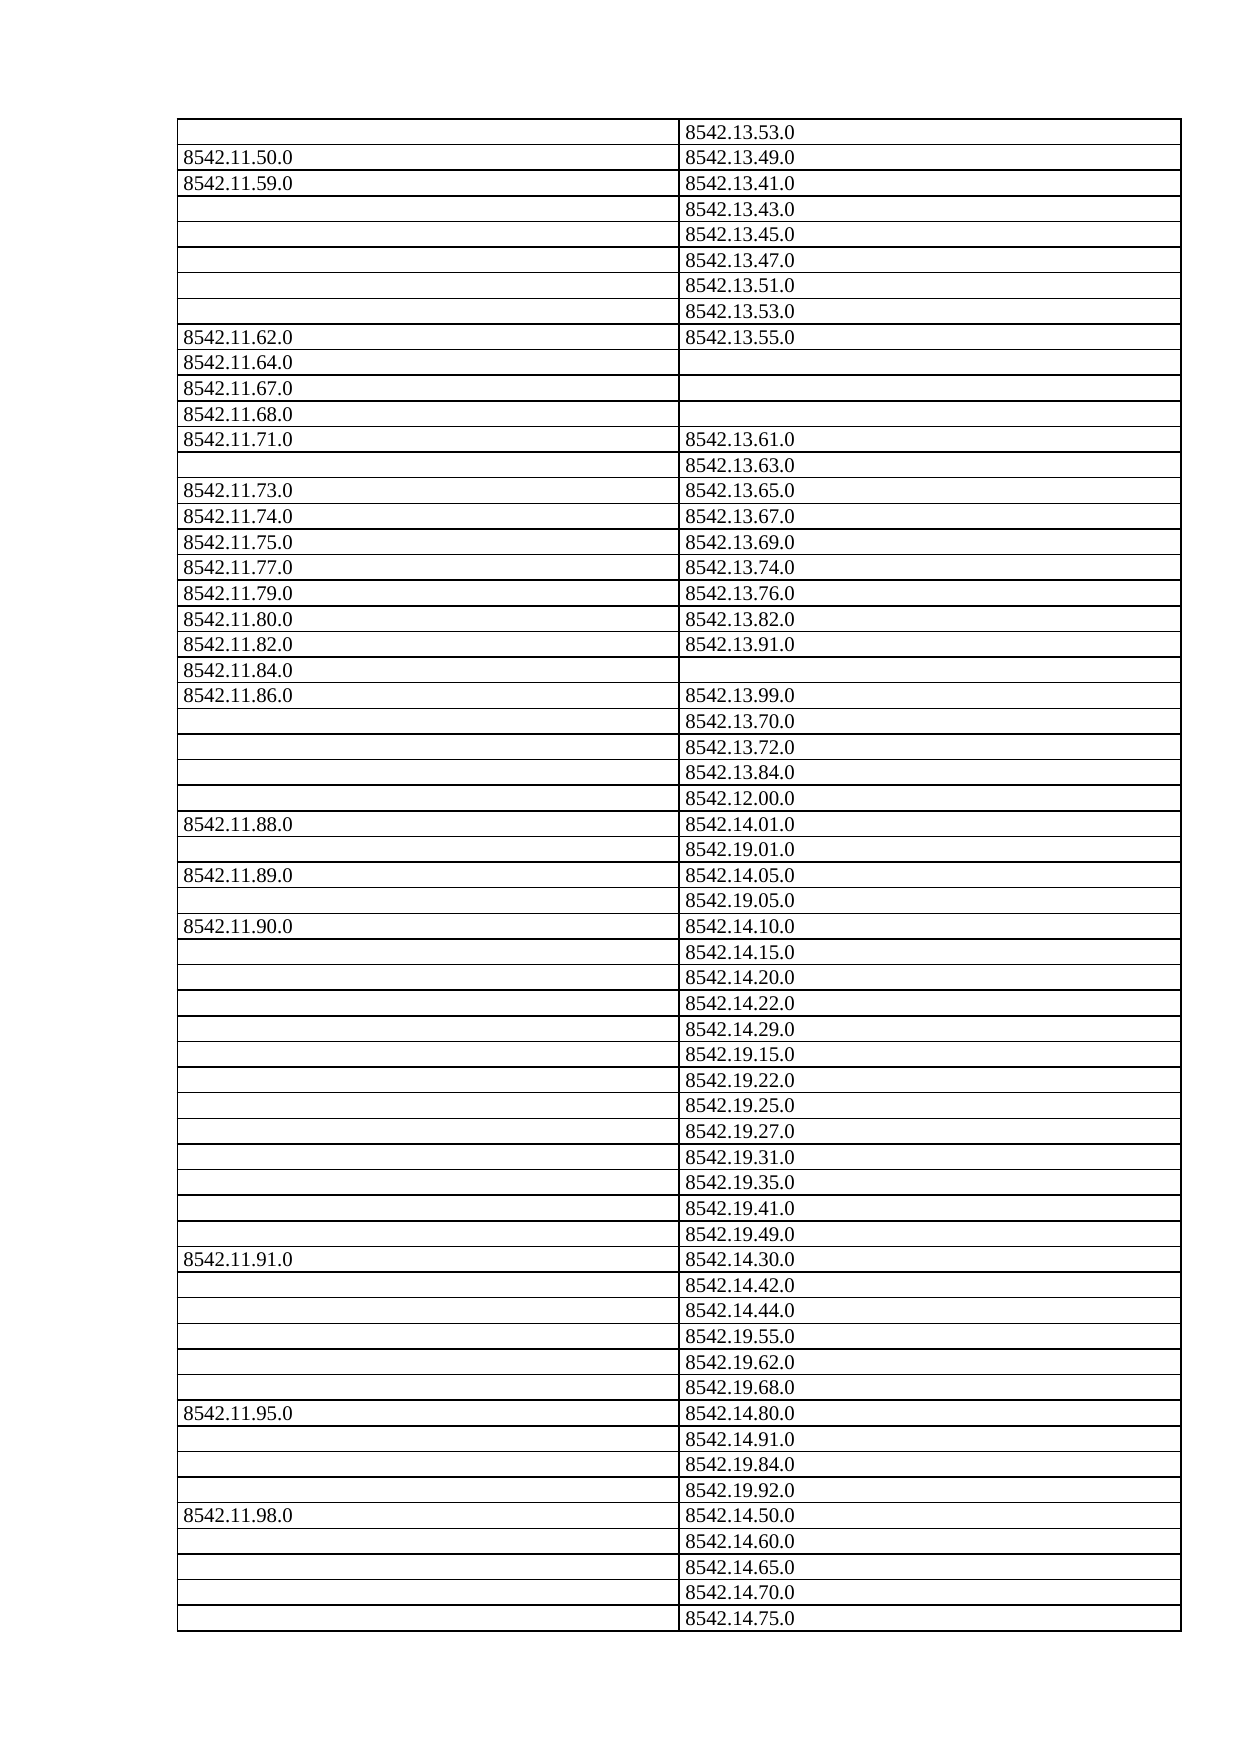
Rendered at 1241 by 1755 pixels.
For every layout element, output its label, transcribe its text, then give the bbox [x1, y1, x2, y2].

table_cell 8542.19.68.0 [680, 1375, 1180, 1399]
table_cell 8542.13.99.0 [680, 683, 1180, 707]
table_cell [178, 709, 678, 733]
table_cell [680, 350, 1180, 374]
table_cell 8542.11.73.0 [178, 478, 678, 502]
table_cell 8542.14.05.0 [680, 863, 1180, 887]
table_cell 8542.13.70.0 [680, 709, 1180, 733]
table_cell [178, 222, 678, 246]
table_cell [178, 991, 678, 1015]
table_cell [178, 1350, 678, 1374]
table_cell [680, 402, 1180, 426]
table_cell 8542.19.62.0 [680, 1350, 1180, 1374]
table_cell [178, 453, 678, 477]
table_cell [680, 658, 1180, 682]
table_cell 8542.11.79.0 [178, 581, 678, 605]
table_cell 8542.14.29.0 [680, 1017, 1180, 1041]
table_cell 8542.13.61.0 [680, 427, 1180, 451]
table_cell 8542.11.67.0 [178, 376, 678, 400]
table_cell 8542.19.31.0 [680, 1145, 1180, 1169]
table_cell 8542.13.51.0 [680, 273, 1180, 297]
table_cell 8542.13.72.0 [680, 735, 1180, 759]
table_cell [178, 1452, 678, 1476]
table_cell 8542.14.80.0 [680, 1401, 1180, 1425]
table_cell [178, 120, 678, 144]
table_cell 8542.12.00.0 [680, 786, 1180, 810]
table_cell 8542.13.41.0 [680, 171, 1180, 195]
table_cell [178, 1606, 678, 1630]
table_cell 8542.13.69.0 [680, 530, 1180, 554]
table_cell 8542.19.27.0 [680, 1119, 1180, 1143]
table_cell 8542.11.86.0 [178, 683, 678, 707]
table_cell 8542.11.62.0 [178, 325, 678, 349]
table_cell 8542.14.50.0 [680, 1503, 1180, 1527]
table_cell 8542.14.75.0 [680, 1606, 1180, 1630]
table_cell [178, 940, 678, 964]
table_cell [680, 376, 1180, 400]
table_cell 8542.11.59.0 [178, 171, 678, 195]
table_cell 8542.11.74.0 [178, 504, 678, 528]
table_cell [178, 299, 678, 323]
table_cell 8542.11.80.0 [178, 607, 678, 631]
table_cell 8542.11.89.0 [178, 863, 678, 887]
table_cell 8542.19.84.0 [680, 1452, 1180, 1476]
table_cell 8542.19.92.0 [680, 1478, 1180, 1502]
table_cell [178, 1298, 678, 1322]
table_cell 8542.13.76.0 [680, 581, 1180, 605]
table_cell 8542.14.65.0 [680, 1555, 1180, 1579]
table_cell [178, 786, 678, 810]
table_cell 8542.19.55.0 [680, 1324, 1180, 1348]
table_cell [178, 248, 678, 272]
table_cell 8542.19.35.0 [680, 1170, 1180, 1194]
table_cell 8542.11.77.0 [178, 555, 678, 579]
table_cell [178, 1145, 678, 1169]
table_cell 8542.11.75.0 [178, 530, 678, 554]
table_cell [178, 1427, 678, 1451]
table_cell 8542.14.30.0 [680, 1247, 1180, 1271]
table_cell [178, 1196, 678, 1220]
table_cell [178, 965, 678, 989]
table_cell [178, 1555, 678, 1579]
table_cell [178, 735, 678, 759]
table_cell 8542.11.64.0 [178, 350, 678, 374]
table_cell [178, 1119, 678, 1143]
table_cell 8542.14.22.0 [680, 991, 1180, 1015]
table_cell 8542.11.82.0 [178, 632, 678, 656]
table_cell 8542.13.84.0 [680, 760, 1180, 784]
table_cell [178, 837, 678, 861]
table_cell [178, 1068, 678, 1092]
table_cell 8542.13.53.0 [680, 120, 1180, 144]
table_cell 8542.13.49.0 [680, 145, 1180, 169]
table_cell [178, 197, 678, 221]
table_cell 8542.19.41.0 [680, 1196, 1180, 1220]
table_cell [178, 1042, 678, 1066]
table_cell 8542.14.15.0 [680, 940, 1180, 964]
table_cell 8542.14.70.0 [680, 1580, 1180, 1604]
table_cell 8542.13.43.0 [680, 197, 1180, 221]
table_cell [178, 1017, 678, 1041]
table_cell 8542.19.01.0 [680, 837, 1180, 861]
table_cell 8542.14.91.0 [680, 1427, 1180, 1451]
table_cell 8542.13.91.0 [680, 632, 1180, 656]
table_cell 8542.13.82.0 [680, 607, 1180, 631]
table_cell 8542.19.22.0 [680, 1068, 1180, 1092]
table_cell 8542.11.68.0 [178, 402, 678, 426]
table_cell 8542.14.01.0 [680, 812, 1180, 836]
table_cell 8542.11.95.0 [178, 1401, 678, 1425]
table_cell 8542.11.71.0 [178, 427, 678, 451]
table_cell 8542.14.20.0 [680, 965, 1180, 989]
table_cell 8542.13.65.0 [680, 478, 1180, 502]
table_cell [178, 1170, 678, 1194]
table_cell [178, 888, 678, 912]
table_cell [178, 1324, 678, 1348]
table_cell 8542.11.90.0 [178, 914, 678, 938]
table_cell [178, 273, 678, 297]
table_cell [178, 1580, 678, 1604]
table_cell 8542.19.25.0 [680, 1093, 1180, 1117]
table_cell 8542.13.45.0 [680, 222, 1180, 246]
table_cell [178, 1273, 678, 1297]
table_cell 8542.13.55.0 [680, 325, 1180, 349]
table_cell 8542.19.49.0 [680, 1222, 1180, 1246]
table_cell 8542.11.50.0 [178, 145, 678, 169]
table_cell [178, 760, 678, 784]
table_cell 8542.13.74.0 [680, 555, 1180, 579]
table_cell [178, 1093, 678, 1117]
table_cell 8542.13.53.0 [680, 299, 1180, 323]
table_cell 8542.14.60.0 [680, 1529, 1180, 1553]
table_cell 8542.14.44.0 [680, 1298, 1180, 1322]
table_cell [178, 1375, 678, 1399]
table_cell [178, 1222, 678, 1246]
table_cell 8542.13.63.0 [680, 453, 1180, 477]
table_cell 8542.11.98.0 [178, 1503, 678, 1527]
table_cell 8542.19.15.0 [680, 1042, 1180, 1066]
table_cell [178, 1478, 678, 1502]
table_cell 8542.13.67.0 [680, 504, 1180, 528]
table_cell [178, 1529, 678, 1553]
table_cell 8542.13.47.0 [680, 248, 1180, 272]
table_cell 8542.14.42.0 [680, 1273, 1180, 1297]
table_cell 8542.11.88.0 [178, 812, 678, 836]
table_cell 8542.11.84.0 [178, 658, 678, 682]
table_cell 8542.14.10.0 [680, 914, 1180, 938]
table_cell 8542.19.05.0 [680, 888, 1180, 912]
table_cell 8542.11.91.0 [178, 1247, 678, 1271]
